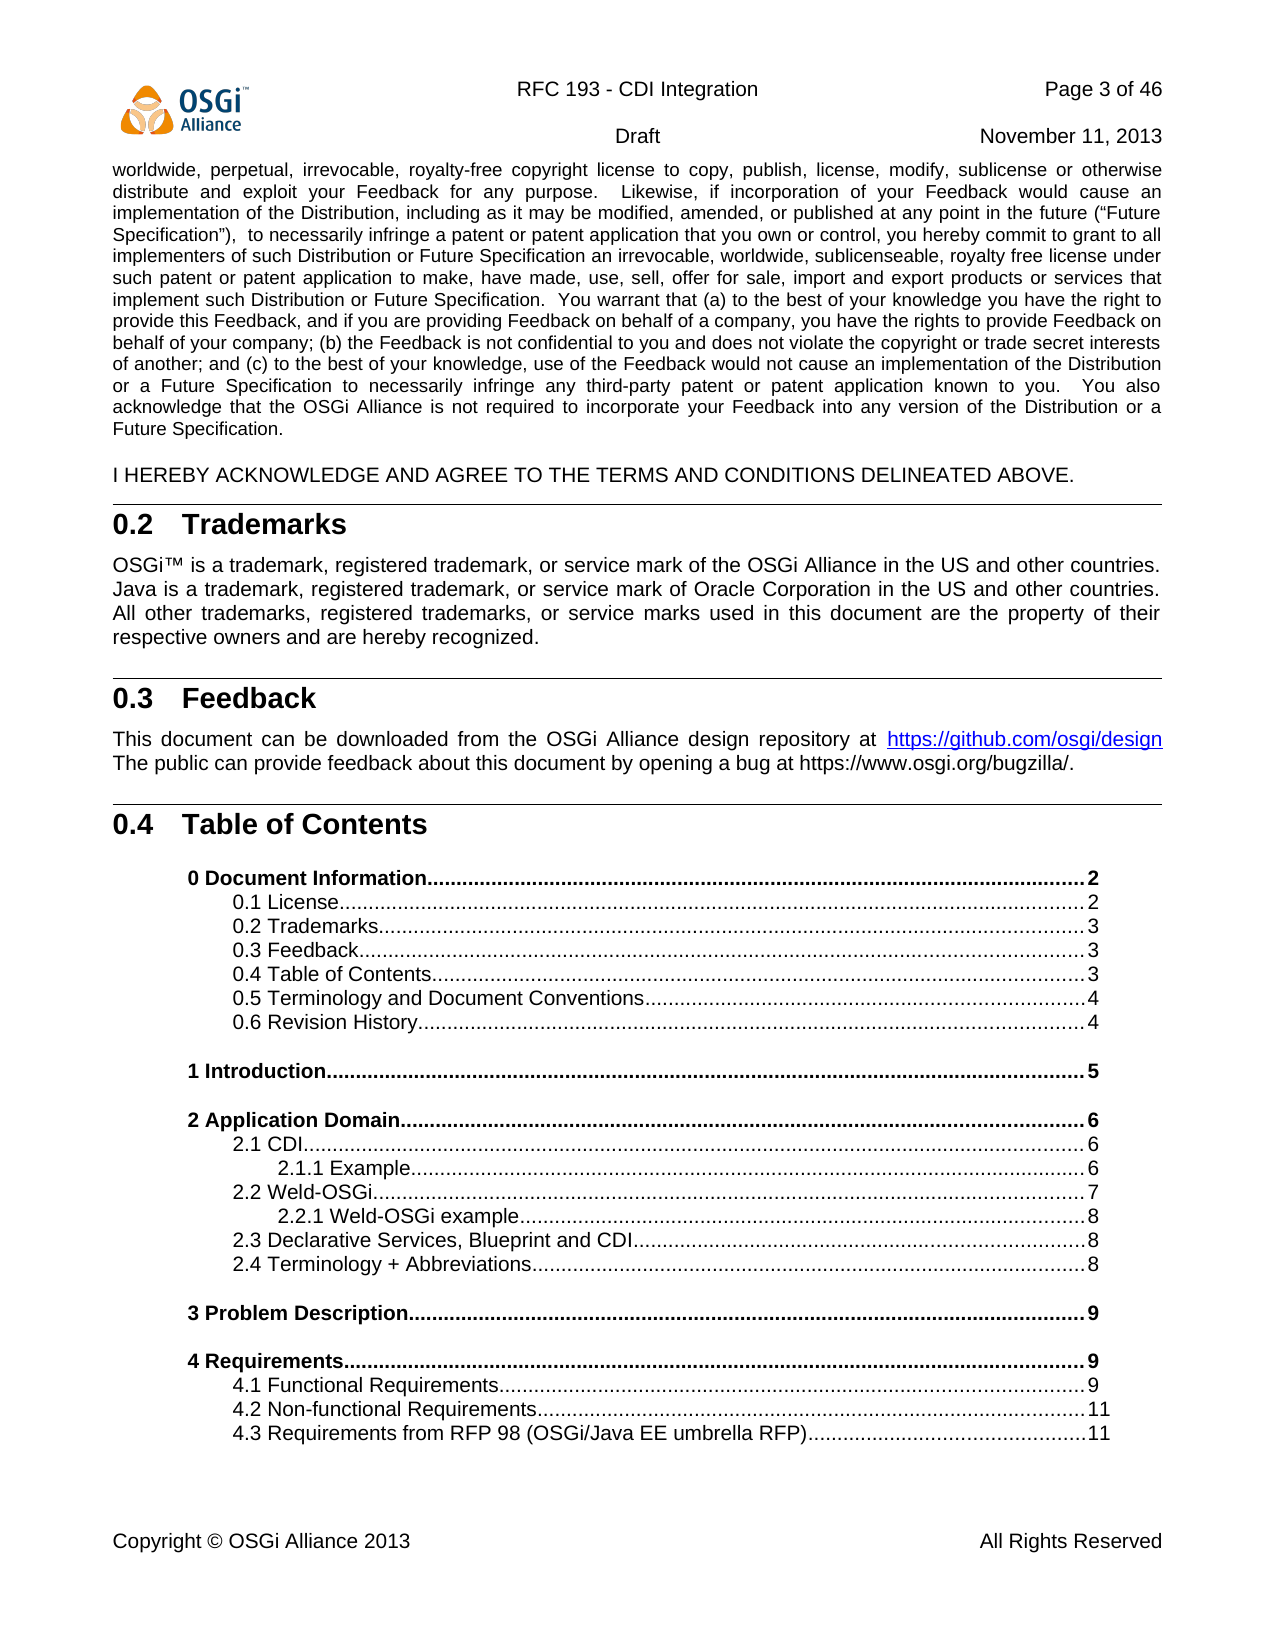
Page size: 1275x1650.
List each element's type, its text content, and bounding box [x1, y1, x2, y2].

text This document can be downloaded from the OSGi Alliance design repository at https://github.com/osgi/design The public can provide feedback about this document by opening a bug at https://www.osgi.org/bugzilla/. [112, 727, 1162, 775]
text 2.4 Terminology + Abbreviations 8 [232, 1251, 1162, 1275]
text 0.1 License 2 [232, 890, 1162, 914]
subtitle Table of Contents [112, 805, 1162, 841]
text 0.3 Feedback 3 [232, 938, 1162, 962]
text 0 Document Information 2 [187, 866, 1162, 890]
text 2.2.1 Weld-OSGi example 8 [277, 1203, 1162, 1227]
text 2.1.1 Example 6 [277, 1156, 1162, 1179]
subtitle Trademarks [112, 505, 1162, 541]
text 4.1 Functional Requirements 9 [232, 1373, 1162, 1397]
text 2.2 Weld-OSGi 7 [232, 1179, 1162, 1203]
text 2.3 Declarative Services, Blueprint and CDI 8 [232, 1227, 1162, 1251]
text 0.2 Trademarks 3 [232, 914, 1162, 938]
text 3 Problem Description 9 [187, 1300, 1162, 1324]
text 4.3 Requirements from RFP 98 (OSGi/Java EE umbrella RFP) 11 [232, 1421, 1162, 1445]
text 0.4 Table of Contents 3 [232, 962, 1162, 986]
subtitle Feedback [112, 679, 1162, 715]
text 2 Application Domain 6 [187, 1108, 1162, 1132]
text 4 Requirements 9 [187, 1349, 1162, 1373]
text 1 Introduction 5 [187, 1059, 1162, 1083]
text 0.6 Revision History 4 [232, 1010, 1162, 1034]
text I HEREBY ACKNOWLEDGE AND AGREE TO THE TERMS AND CONDITIONS DELINEATED ABOVE. [112, 463, 1162, 487]
text 4.2 Non-functional Requirements 11 [232, 1397, 1162, 1421]
text worldwide, perpetual, irrevocable, royalty-free copyright license to copy, publish, license, modify, sublicense or otherwise distribute and exploit your Feedback for any purpose. Likewise, if incorporation of your Feedback would cause an implementation of the Distribution, including as it may be modified, amended, or published at any point in the future (“Future Specification”), to necessarily infringe a patent or patent application that you own or control, you hereby commit to grant to all implementers of such Distribution or Future Specification an irrevocable, worldwide, sublicenseable, royalty free license under such patent or patent application to make, have made, use, sell, offer for sale, import and export products or services that implement such Distribution or Future Specification. You warrant that (a) to the best of your knowledge you have the right to provide this Feedback, and if you are providing Feedback on behalf of a company, you have the rights to provide Feedback on behalf of your company; (b) the Feedback is not confidential to you and does not violate the copyright or trade secret interests of another; and (c) to the best of your knowledge, use of the Feedback would not cause an implementation of the Distribution or a Future Specification to necessarily infringe any third-party patent or patent application known to you. You also acknowledge that the OSGi Alliance is not required to incorporate your Feedback into any version of the Distribution or a Future Specification. [112, 159, 1162, 439]
text 0.5 Terminology and Document Conventions 4 [232, 986, 1162, 1010]
text 2.1 CDI 6 [232, 1132, 1162, 1156]
picture [113, 78, 257, 142]
text OSGi™ is a trademark, registered trademark, or service mark of the OSGi Alliance in the US and other countries. Java is a trademark, registered trademark, or service mark of Oracle Corporation in the US and other countries. All other trademarks, registered trademarks, or service marks used in this document are the property of their respective owners and are hereby recognized. [112, 553, 1162, 649]
